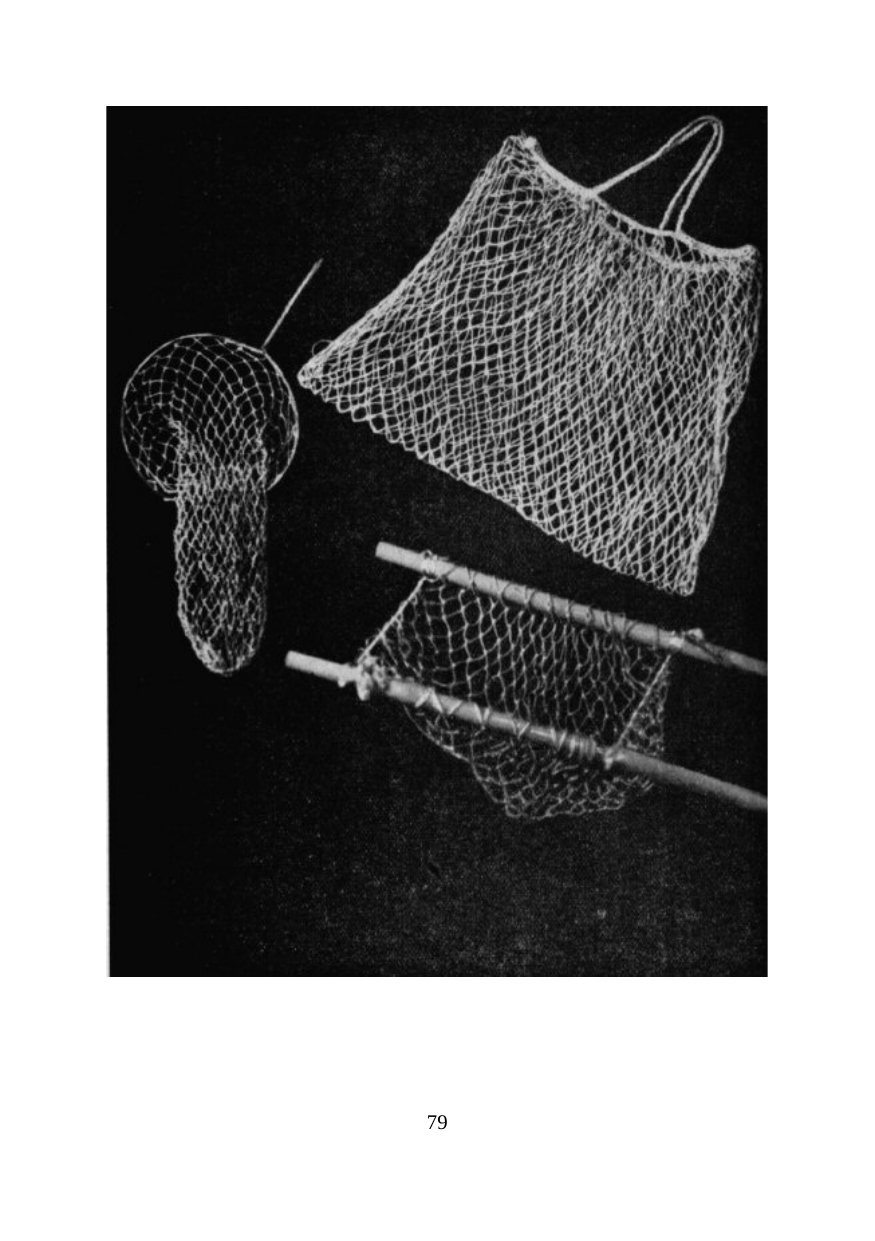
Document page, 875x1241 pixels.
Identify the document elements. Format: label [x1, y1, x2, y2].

picture [106, 106, 768, 977]
